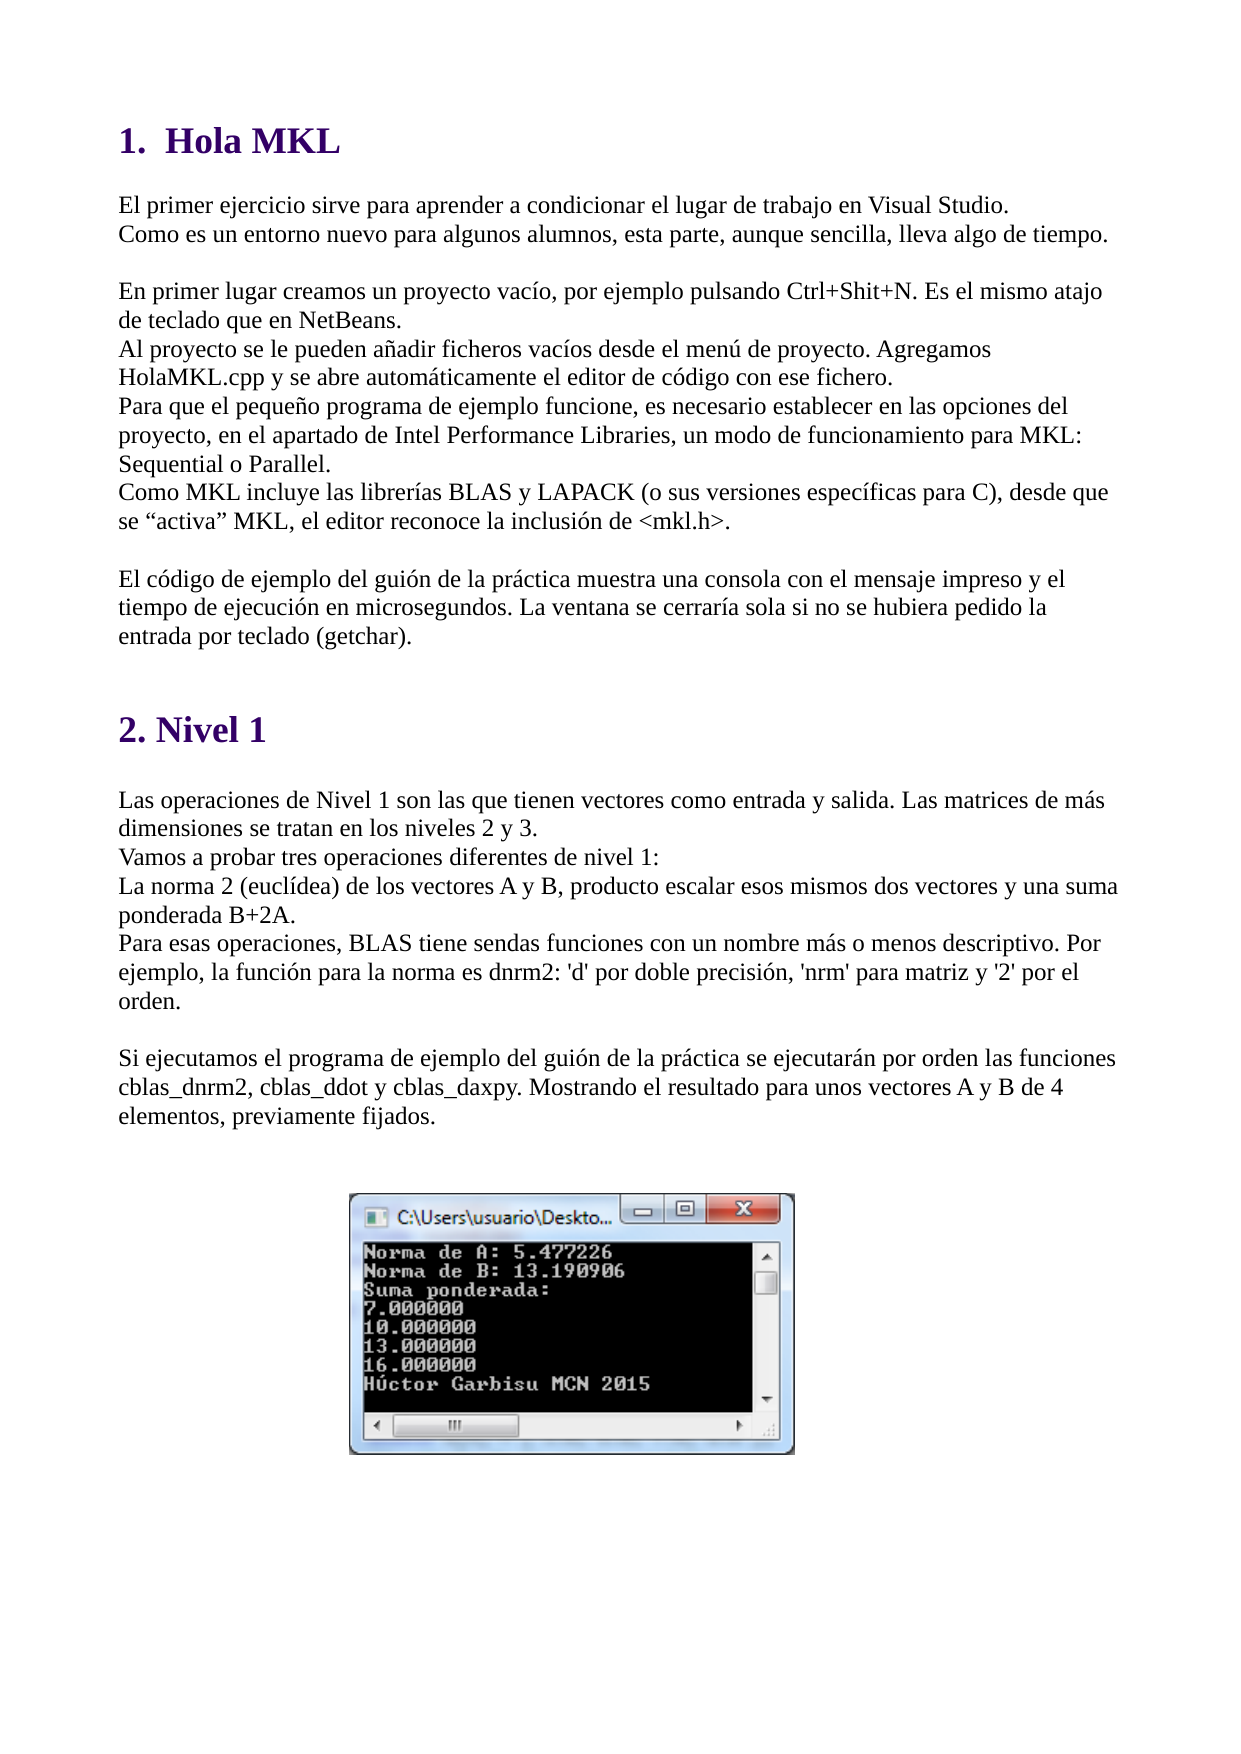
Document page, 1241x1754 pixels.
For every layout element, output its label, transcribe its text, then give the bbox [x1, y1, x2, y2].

text Las operaciones de Nivel 1 son las que tienen vectores como entrada y salida. Las matrices de más dimensiones se tratan en los niveles 2 y 3. [118, 785, 1122, 842]
text Como MKL incluye las librerías BLAS y LAPACK (o sus versiones específicas para C), desde que se “activa” MKL, el editor reconoce la inclusión de <mkl.h>. [118, 477, 1122, 535]
text 2. Nivel 1 [118, 707, 1122, 751]
text La norma 2 (euclídea) de los vectores A y B, producto escalar esos mismos dos vectores y una suma ponderada B+2A. [118, 871, 1122, 928]
text Al proyecto se le pueden añadir ficheros vacíos desde el menú de proyecto. Agregamos HolaMKL.cpp y se abre automáticamente el editor de código con ese fichero. [118, 334, 1122, 391]
text Para que el pequeño programa de ejemplo funcione, es necesario establecer en las opciones del proyecto, en el apartado de Intel Performance Libraries, un modo de funcionamiento para MKL: Sequential o Parallel. [118, 391, 1122, 477]
picture [349, 1193, 795, 1455]
text Para esas operaciones, BLAS tiene sendas funciones con un nombre más o menos descriptivo. Por ejemplo, la función para la norma es dnrm2: 'd' por doble precisión, 'nrm' para matriz y '2' por el orden. [118, 928, 1122, 1015]
text Si ejecutamos el programa de ejemplo del guión de la práctica se ejecutarán por orden las funciones cblas_dnrm2, cblas_ddot y cblas_daxpy. Mostrando el resultado para unos vectores A y B de 4 elementos, previamente fijados. [118, 1043, 1122, 1130]
text En primer lugar creamos un proyecto vacío, por ejemplo pulsando Ctrl+Shit+N. Es el mismo atajo de teclado que en NetBeans. [118, 276, 1122, 334]
text El primer ejercicio sirve para aprender a condicionar el lugar de trabajo en Visual Studio. [118, 190, 1122, 219]
text 1. Hola MKL [118, 118, 1122, 161]
text Como es un entorno nuevo para algunos alumnos, esta parte, aunque sencilla, lleva algo de tiempo. [118, 219, 1122, 247]
text Vamos a probar tres operaciones diferentes de nivel 1: [118, 842, 1122, 871]
text El código de ejemplo del guión de la práctica muestra una consola con el mensaje impreso y el tiempo de ejecución en microsegundos. La ventana se cerraría sola si no se hubiera pedido la entrada por teclado (getchar). [118, 564, 1122, 650]
